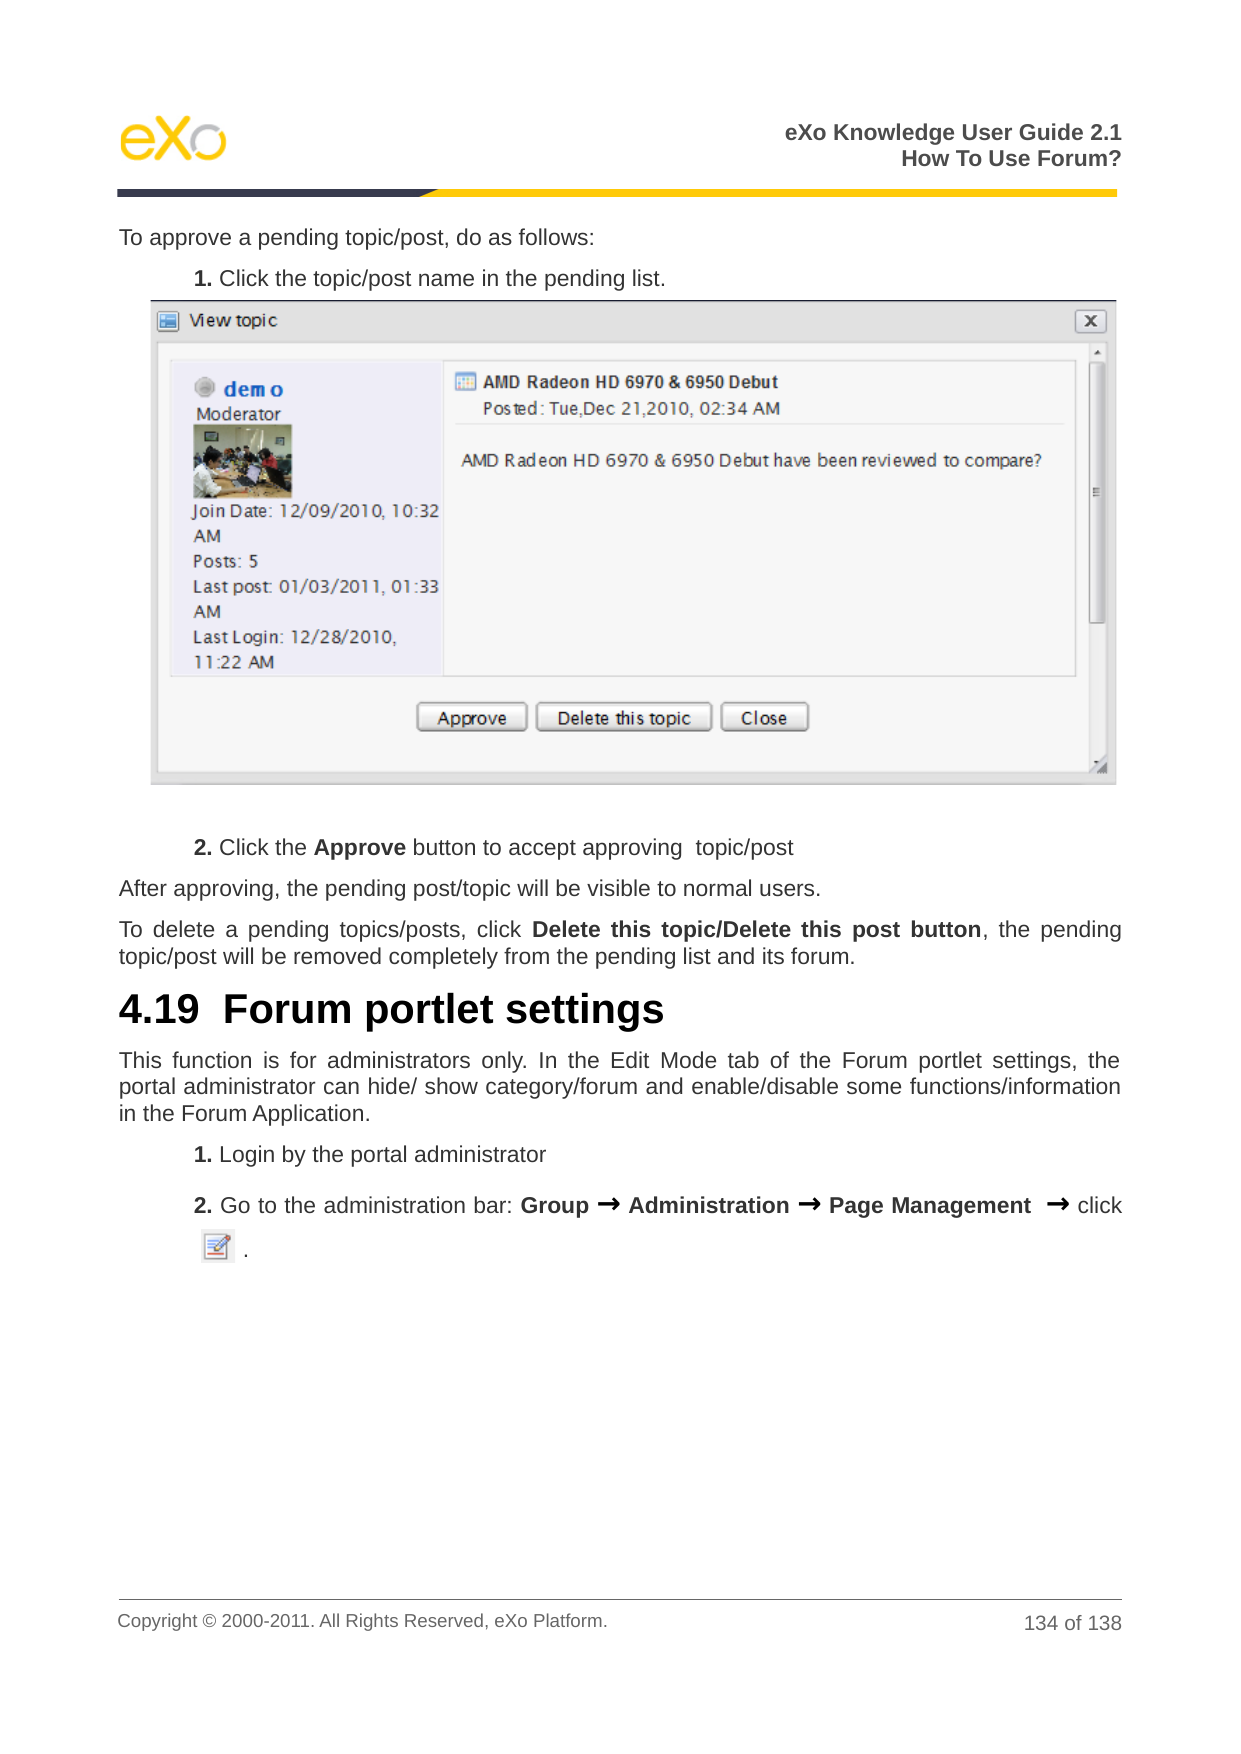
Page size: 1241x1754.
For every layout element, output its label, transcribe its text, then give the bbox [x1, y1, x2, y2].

picture [117, 189, 1118, 197]
text To delete a pending topics/posts, click Delete this topic/Delete this post button, the pending topic/post will be removed completely from the pending list and its forum. [118, 916, 1122, 969]
picture [120, 115, 227, 161]
list 2. Go to the administration bar: Group → Administration → Page Management → click . [156, 1182, 1122, 1270]
text To approve a pending topic/post, do as follows: [118, 223, 1122, 250]
list 1. Login by the portal administrator [156, 1141, 1122, 1167]
text This function is for administrators only. In the Edit Mode tab of the Forum portlet settings, the portal administrator can hide/ show category/forum and enable/disable some functions/information in the Forum Application. [118, 1047, 1122, 1126]
list 1. Click the topic/post name in the pending list. [156, 265, 1122, 291]
text After approving, the pending post/topic will be visible to normal users. [118, 875, 1122, 901]
picture [201, 1229, 235, 1263]
subtitle Forum portlet settings [118, 984, 1122, 1032]
list 2. Click the Approve button to accept approving topic/post [156, 834, 1122, 860]
picture [150, 300, 1117, 785]
